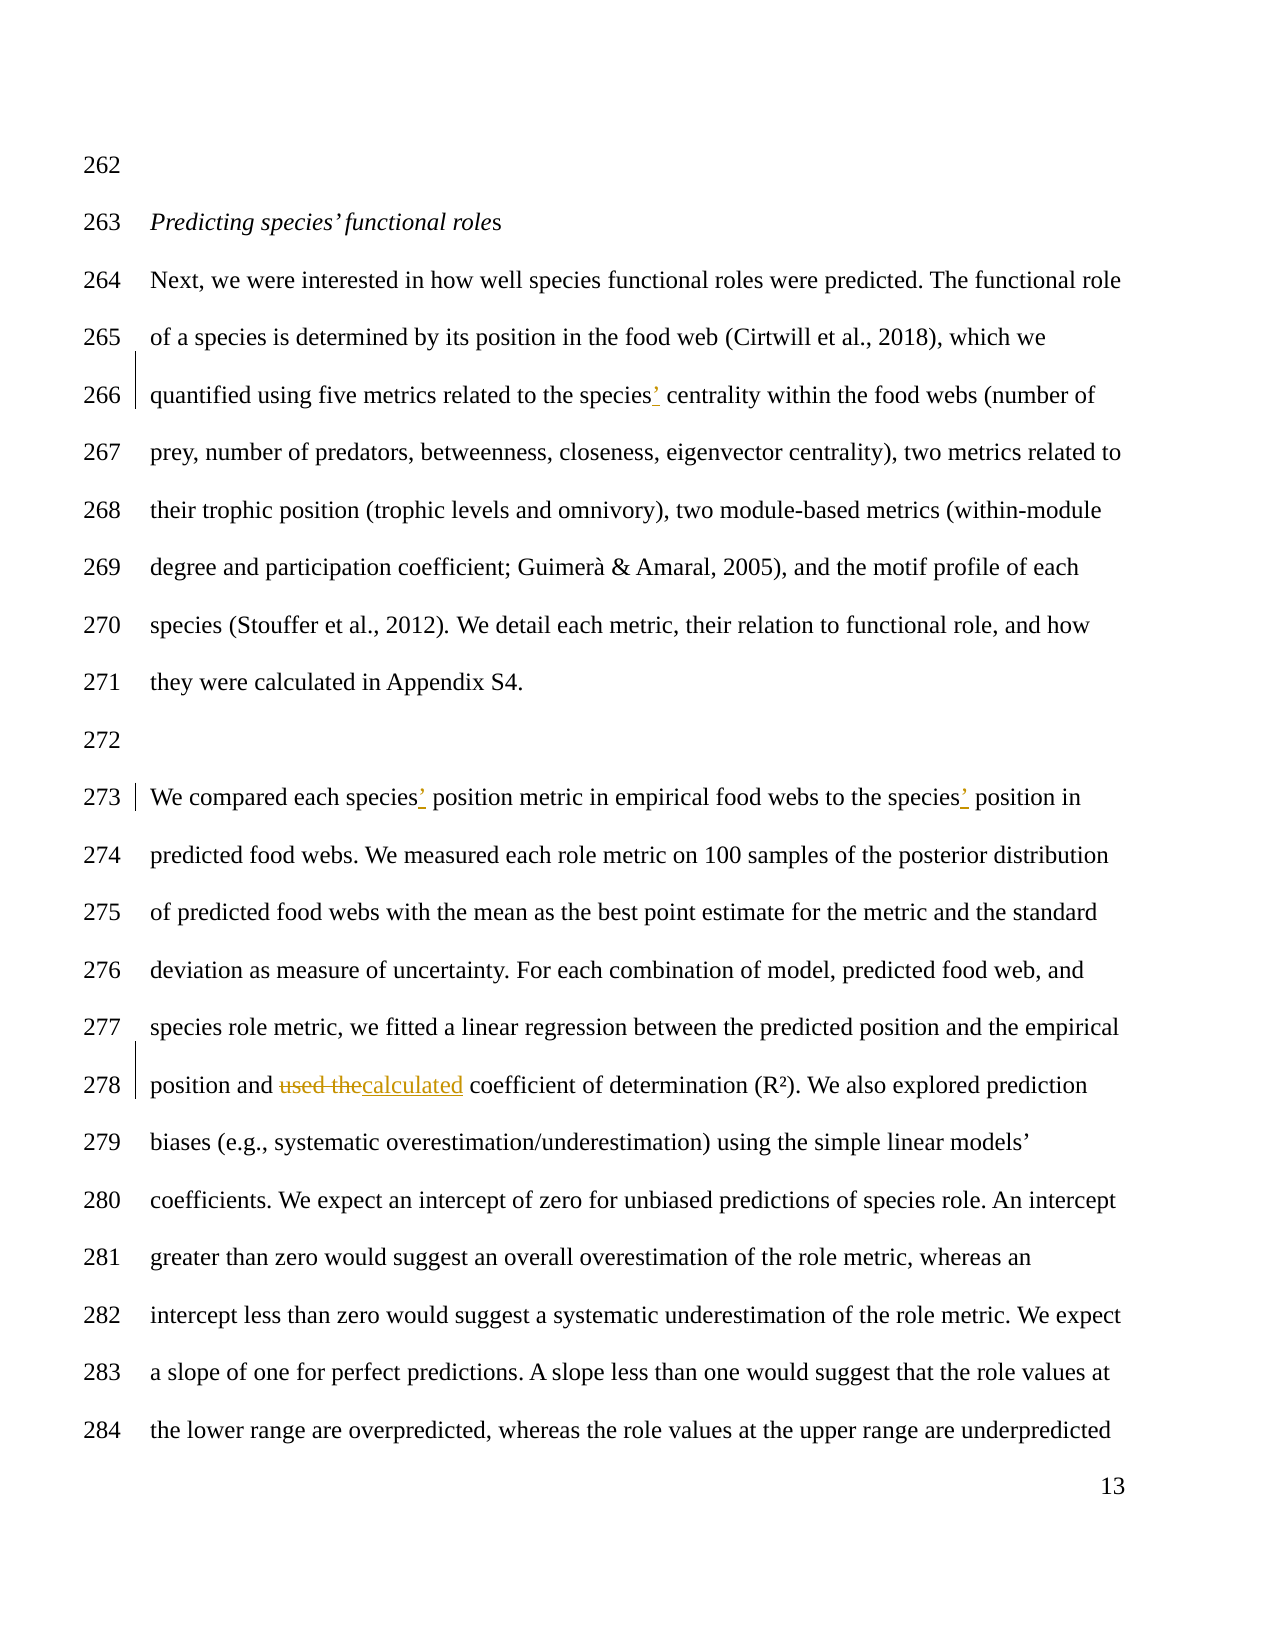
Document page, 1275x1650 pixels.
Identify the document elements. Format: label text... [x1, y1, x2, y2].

text Next, we were interested in how well species functional roles were predicted. The functional role of a species is determined by its position in the food web (Cirtwill et al., 2018), which we quantified using five metrics related to the species’ centrality within the food webs (number of prey, number of predators, betweenness, closeness, eigenvector centrality), two metrics related to their trophic position (trophic levels and omnivory), two module-based metrics (within-module degree and participation coefficient; Guimerà & Amaral, 2005), and the motif profile of each species (Stouffer et al., 2012). We detail each metric, their relation to functional role, and how they were calculated in Appendix S4. [150, 265, 1125, 696]
text We compared each species’ position metric in empirical food webs to the species’ position in predicted food webs. We measured each role metric on 100 samples of the posterior distribution of predicted food webs with the mean as the best point estimate for the metric and the standard deviation as measure of uncertainty. For each combination of model, predicted food web, and species role metric, we fitted a linear regression between the predicted position and the empirical position and calculated coefficient of determination (R²). We also explored prediction biases (e.g., systematic overestimation/underestimation) using the simple linear models’ coefficients. We expect an intercept of zero for unbiased predictions of species role. An intercept greater than zero would suggest an overall overestimation of the role metric, whereas an intercept less than zero would suggest a systematic underestimation of the role metric. We expect a slope of one for perfect predictions. A slope less than one would suggest that the role values at the lower range are overpredicted, whereas the role values at the upper range are underpredicted [150, 782, 1125, 1444]
text Predicting species’ functional roles [150, 207, 1125, 236]
